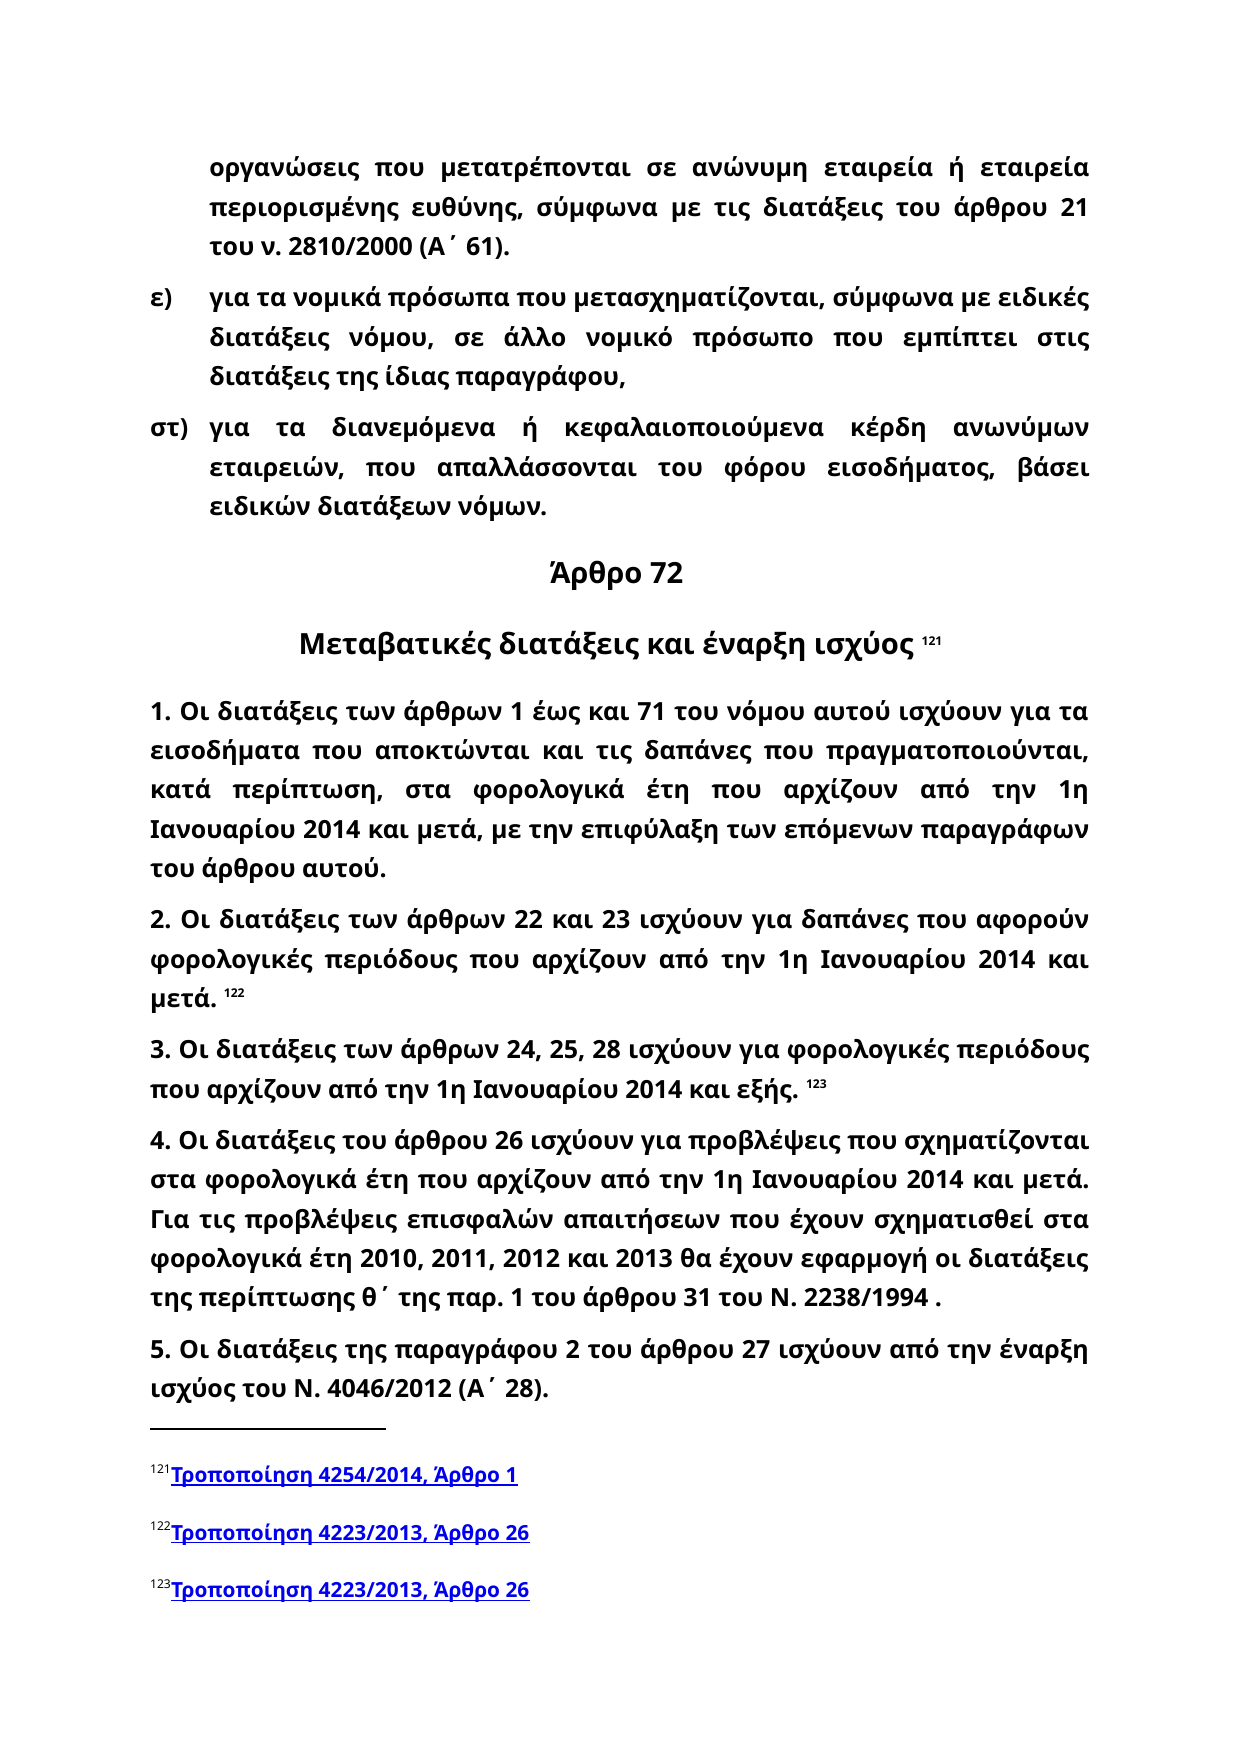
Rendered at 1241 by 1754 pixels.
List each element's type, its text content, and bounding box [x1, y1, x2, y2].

text 2. Οι διατάξεις των άρθρων 22 και 23 ισχύουν για δαπάνες που αφορούν φορολογικές περιόδους που αρχίζουν από την 1η Ιανουαρίου 2014 και μετά. [150, 902, 1090, 1014]
subtitle Μεταβατικές διατάξεις και έναρξη ισχύος [150, 623, 1090, 663]
text Τροποποίηση 4223/2013, Άρθρο 26 [150, 1576, 1090, 1604]
text Τροποποίηση 4254/2014, Άρθρο 1 [150, 1460, 1090, 1489]
list ε) για τα νομικά πρόσωπα που μετασχηματίζονται, σύμφωνα με ειδικές διατάξεις νόμου, σε άλλο νομικό πρόσωπο που εμπίπτει στις διατάξεις της ίδιας παραγράφου, [150, 280, 1090, 392]
subtitle Άρθρο 72 [150, 552, 1090, 592]
list οργανώσεις που μετατρέπονται σε ανώνυμη εταιρεία ή εταιρεία περιορισμένης ευθύνης, σύμφωνα με τις διατάξεις του άρθρου 21 του ν. 2810/2000 (Α΄ 61). [150, 150, 1090, 262]
text 5. Οι διατάξεις της παραγράφου 2 του άρθρου 27 ισχύουν από την έναρξη ισχύος του Ν. 4046/2012 (Α΄ 28). [150, 1331, 1090, 1404]
text Τροποποίηση 4223/2013, Άρθρο 26 [150, 1518, 1090, 1546]
text 4. Οι διατάξεις του άρθρου 26 ισχύουν για προβλέψεις που σχηματίζονται στα φορολογικά έτη που αρχίζουν από την 1η Ιανουαρίου 2014 και μετά. Για τις προβλέψεις επισφαλών απαιτήσεων που έχουν σχηματισθεί στα φορολογικά έτη 2010, 2011, 2012 και 2013 θα έχουν εφαρμογή οι διατάξεις της περίπτωσης θ΄ της παρ. 1 του άρθρου 31 του Ν. 2238/1994 . [150, 1123, 1090, 1314]
text 3. Οι διατάξεις των άρθρων 24, 25, 28 ισχύουν για φορολογικές περιόδους που αρχίζουν από την 1η Ιανουαρίου 2014 και εξής. [150, 1032, 1090, 1105]
list στ) για τα διανεμόμενα ή κεφαλαιοποιούμενα κέρδη ανωνύμων εταιρειών, που απαλλάσσονται του φόρου εισοδήματος, βάσει ειδικών διατάξεων νόμων. [150, 410, 1090, 522]
text 1. Οι διατάξεις των άρθρων 1 έως και 71 του νόμου αυτού ισχύουν για τα εισοδήματα που αποκτώνται και τις δαπάνες που πραγματοποιούνται, κατά περίπτωση, στα φορολογικά έτη που αρχίζουν από την 1η Ιανουαρίου 2014 και μετά, με την επιφύλαξη των επόμενων παραγράφων του άρθρου αυτού. [150, 694, 1090, 884]
